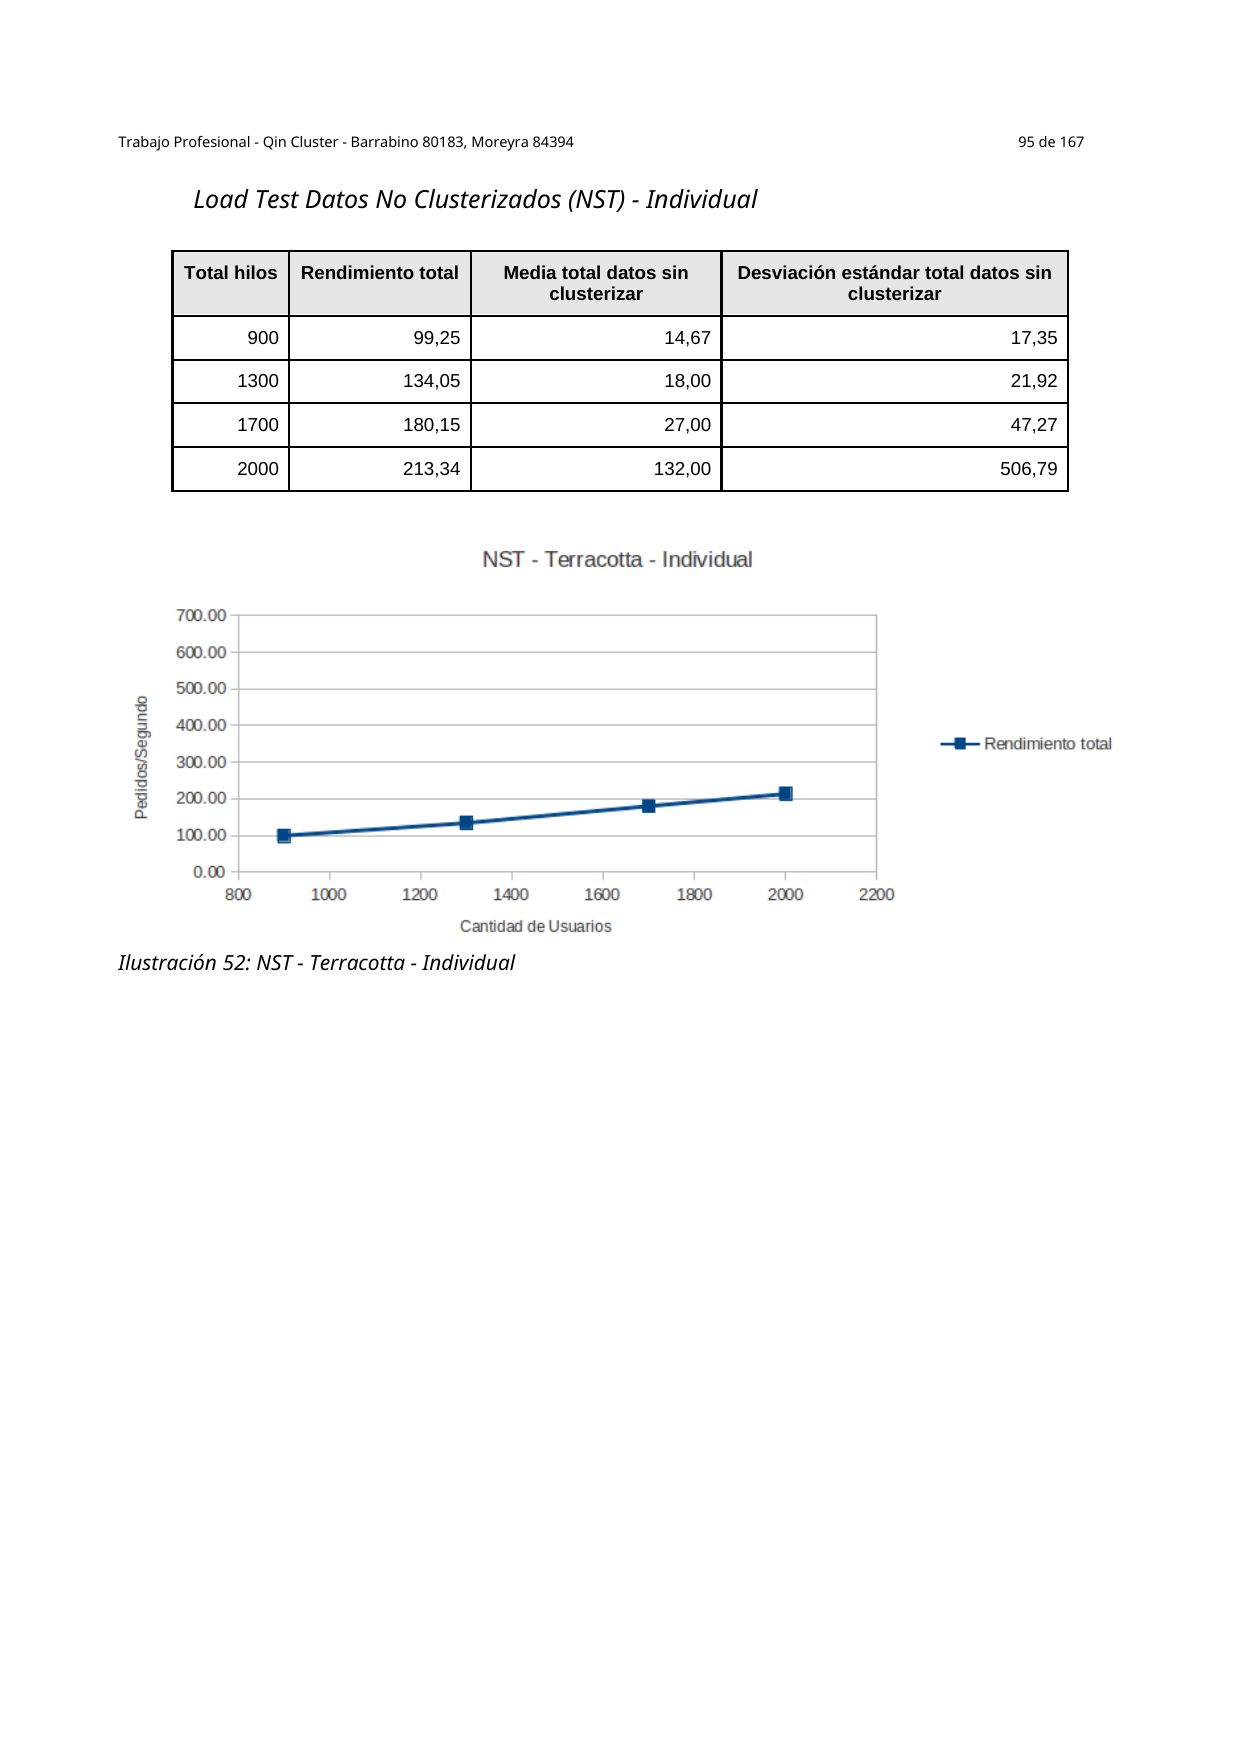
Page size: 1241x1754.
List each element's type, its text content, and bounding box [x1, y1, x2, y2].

table_cell 213,34 [290, 448, 470, 490]
table_header Total hilos [174, 252, 288, 314]
table_cell 14,67 [472, 317, 720, 358]
table_cell 2000 [174, 448, 288, 490]
table_cell 21,92 [723, 361, 1067, 402]
table_cell 180,15 [290, 404, 470, 446]
table_header Rendimiento total [290, 252, 470, 314]
text Ilustración 52: NST - Terracotta - Individual [118, 948, 1122, 976]
text Load Test Datos No Clusterizados (NST) - Individual [118, 182, 1122, 216]
table_cell 27,00 [472, 404, 720, 446]
table_cell 99,25 [290, 317, 470, 358]
table_cell 17,35 [723, 317, 1067, 358]
table_header Desviación estándar total datos sin clusterizar [723, 252, 1067, 314]
picture [118, 538, 1123, 948]
table_header Media total datos sin clusterizar [472, 252, 720, 314]
table_cell 47,27 [723, 404, 1067, 446]
table_cell 18,00 [472, 361, 720, 402]
table_cell 134,05 [290, 361, 470, 402]
table_cell 1300 [174, 361, 288, 402]
table_cell 132,00 [472, 448, 720, 490]
table_cell 1700 [174, 404, 288, 446]
table_cell 900 [174, 317, 288, 358]
table_cell 506,79 [723, 448, 1067, 490]
